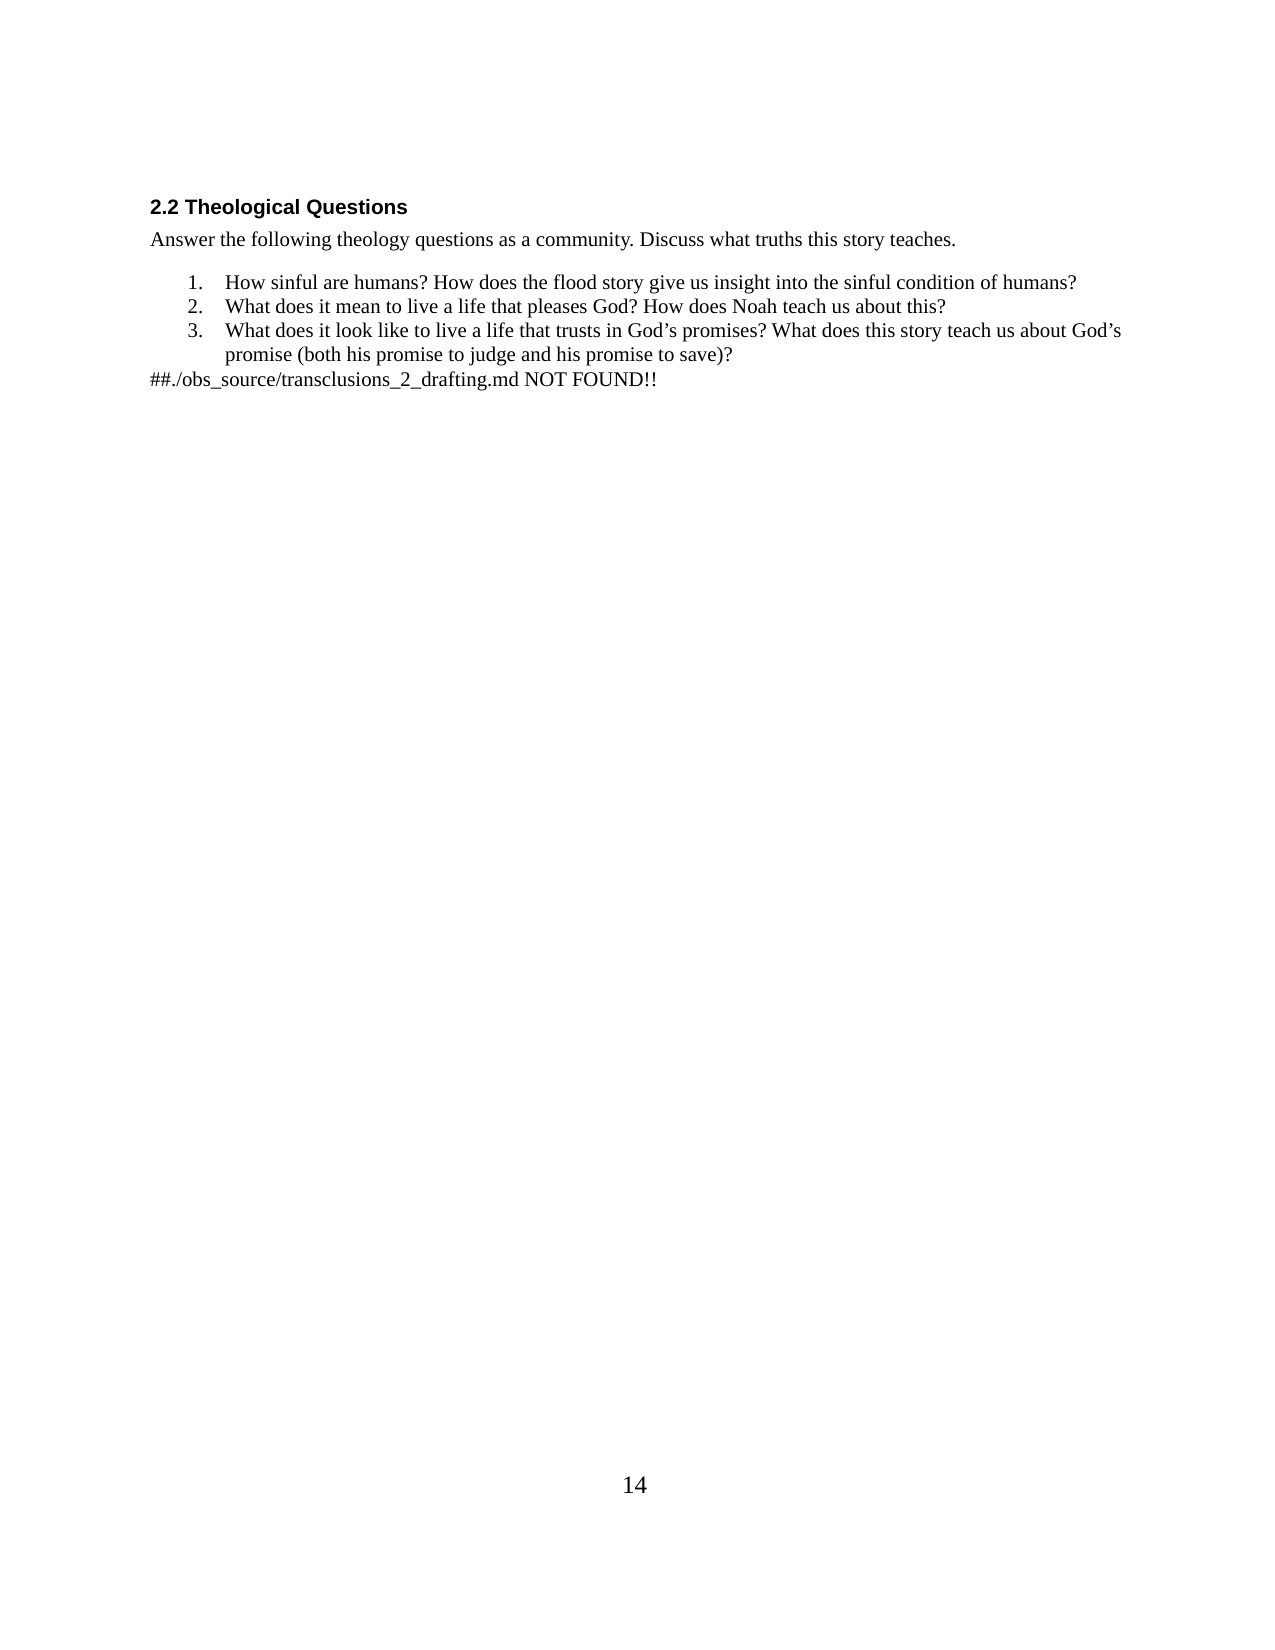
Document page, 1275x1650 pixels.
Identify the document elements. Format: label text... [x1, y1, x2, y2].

text Answer the following theology questions as a community. Discuss what truths this story teaches. [150, 227, 1125, 251]
text ##./obs_source/transclusions_2_drafting.md NOT FOUND!! [150, 366, 1125, 391]
list What does it mean to live a life that pleases God? How does Noah teach us about this? [187, 294, 1125, 318]
subtitle 2.2 Theological Questions [150, 195, 1125, 219]
list What does it look like to live a life that trusts in God’s promises? What does this story teach us about God’s promise (both his promise to judge and his promise to save)? [187, 318, 1125, 366]
list How sinful are humans? How does the flood story give us insight into the sinful condition of humans? [187, 270, 1125, 294]
